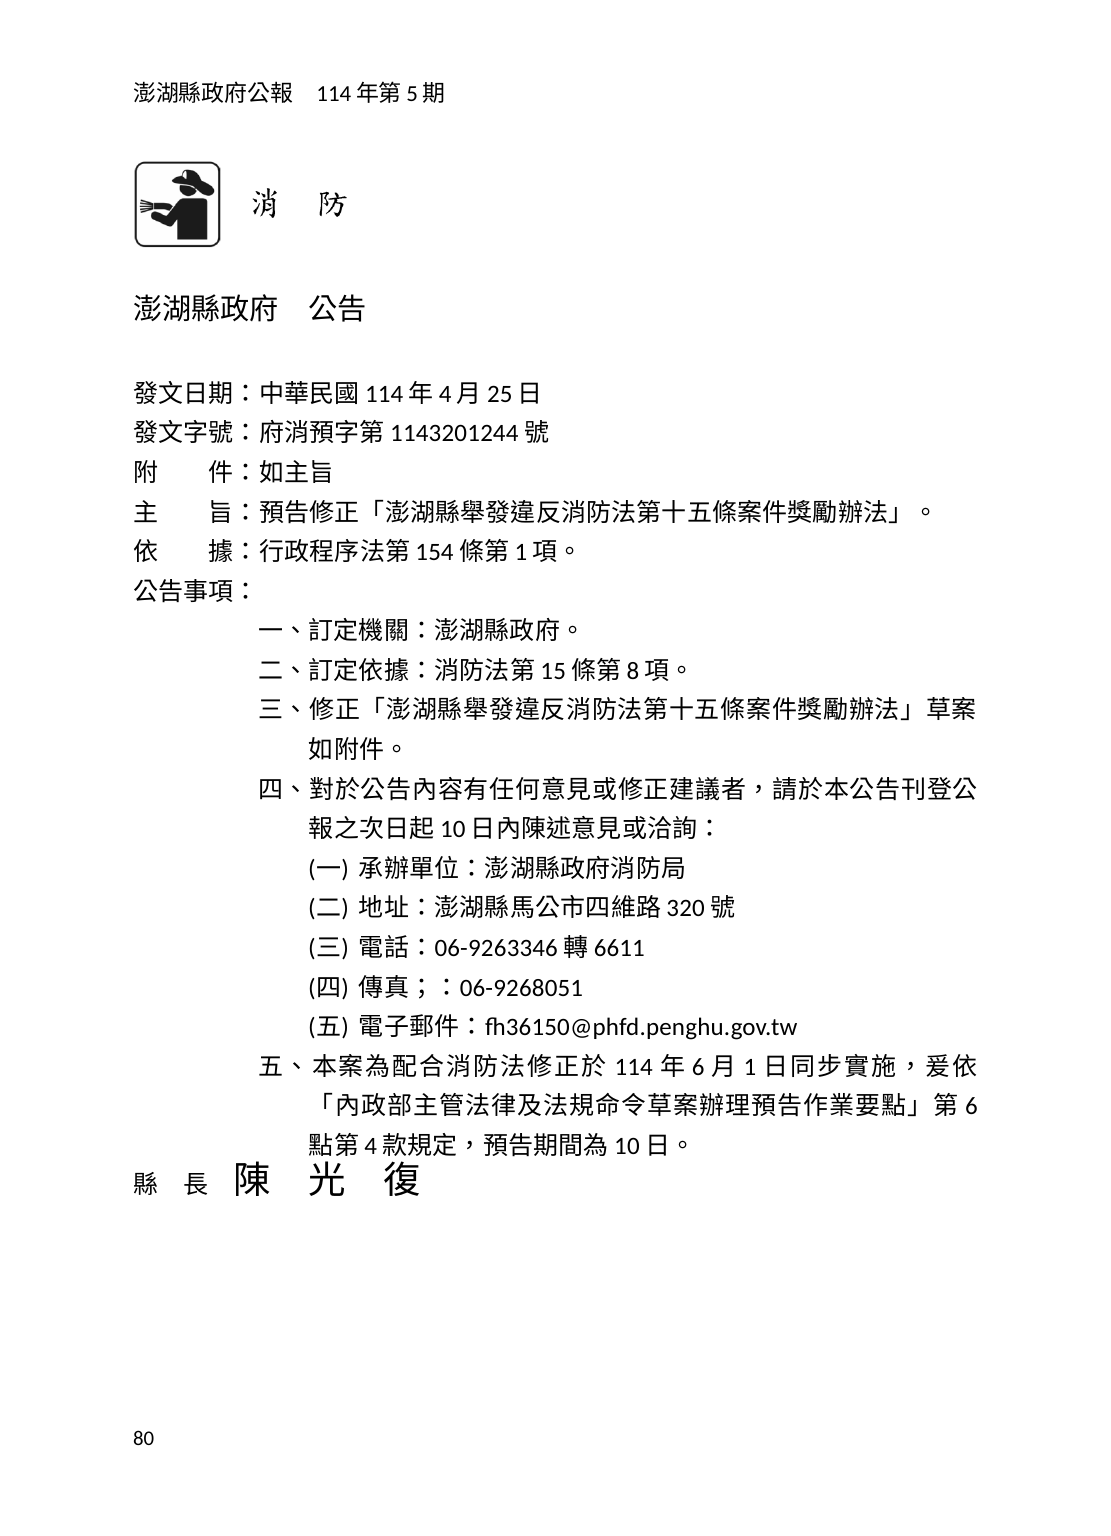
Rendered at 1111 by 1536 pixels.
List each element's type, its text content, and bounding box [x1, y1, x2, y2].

text (一) 承辦單位：澎湖縣政府消防局 [308, 846, 977, 885]
text 五、本案為配合消防法修正於114年6月1日同步實施，爰依「內政部主管法律及法規命令草案辦理預告作業要點」第6點第4款規定，預告期間為10日。 [258, 1043, 977, 1162]
picture [132, 159, 348, 249]
text 縣 長 陳 光 復 [133, 1162, 977, 1201]
text 附 件：如主旨 [133, 450, 977, 489]
text 公告事項： [133, 568, 977, 608]
text 澎湖縣政府 公告 [133, 286, 977, 328]
text 發文字號：府消預字第1143201244號 [133, 410, 977, 450]
text 依 據：行政程序法第154條第1項。 [133, 529, 977, 568]
text 四、對於公告內容有任何意見或修正建議者，請於本公告刊登公報之次日起10日內陳述意見或洽詢： [258, 766, 977, 846]
text (二) 地址：澎湖縣馬公市四維路320號 [308, 885, 977, 925]
text (五) 電子郵件：fh36150@phfd.penghu.gov.tw [308, 1004, 977, 1043]
text 二、訂定依據：消防法第15條第8項。 [258, 648, 977, 687]
text 主 旨：預告修正「澎湖縣舉發違反消防法第十五條案件獎勵辦法」。 [133, 489, 977, 529]
text 發文日期：中華民國114年4月25日 [133, 371, 977, 410]
text (三) 電話：06-9263346轉6611 [308, 925, 977, 964]
text 三、修正「澎湖縣舉發違反消防法第十五條案件獎勵辦法」草案如附件。 [258, 687, 977, 766]
text 一、訂定機關：澎湖縣政府。 [258, 608, 977, 648]
text (四) 傳真；：06-9268051 [308, 964, 977, 1004]
